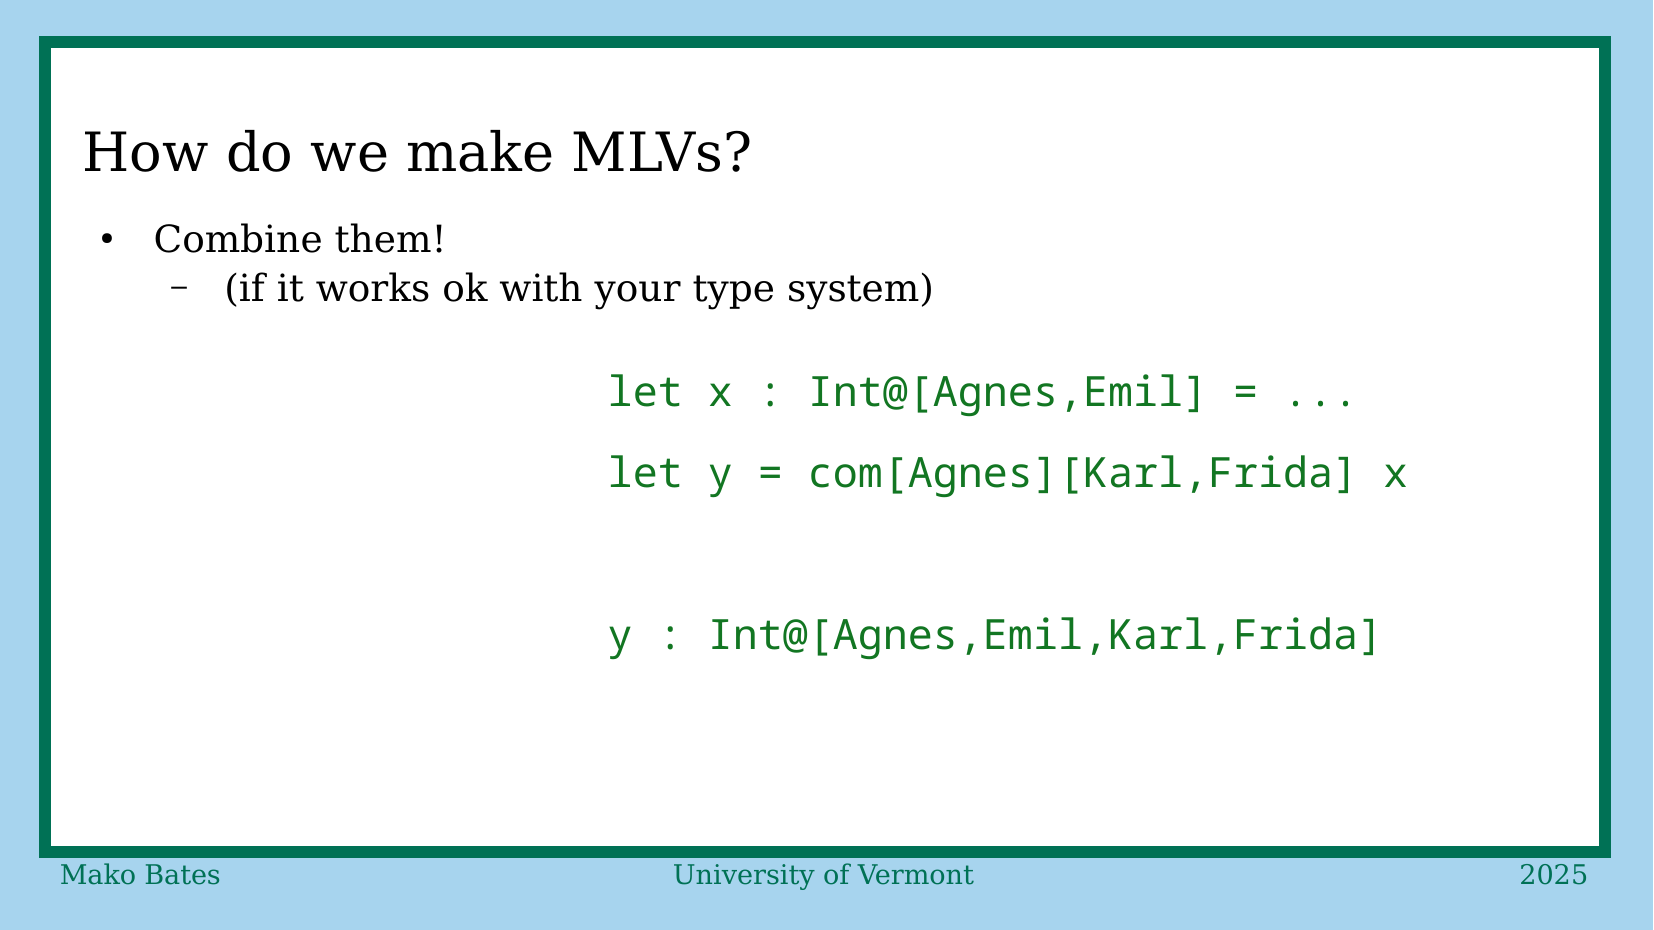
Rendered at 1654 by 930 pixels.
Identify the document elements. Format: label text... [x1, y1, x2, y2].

text_box [687, 864, 691, 877]
title How do we make MLVs? [82, 101, 1571, 205]
list Combine them! (if it works ok with your type system) let x : Int@[Agnes,Emil] = ... let y = com[Agnes][Karl,Frida] x y : Int@[Agnes,Emil,Karl,Frida] [82, 217, 1571, 777]
